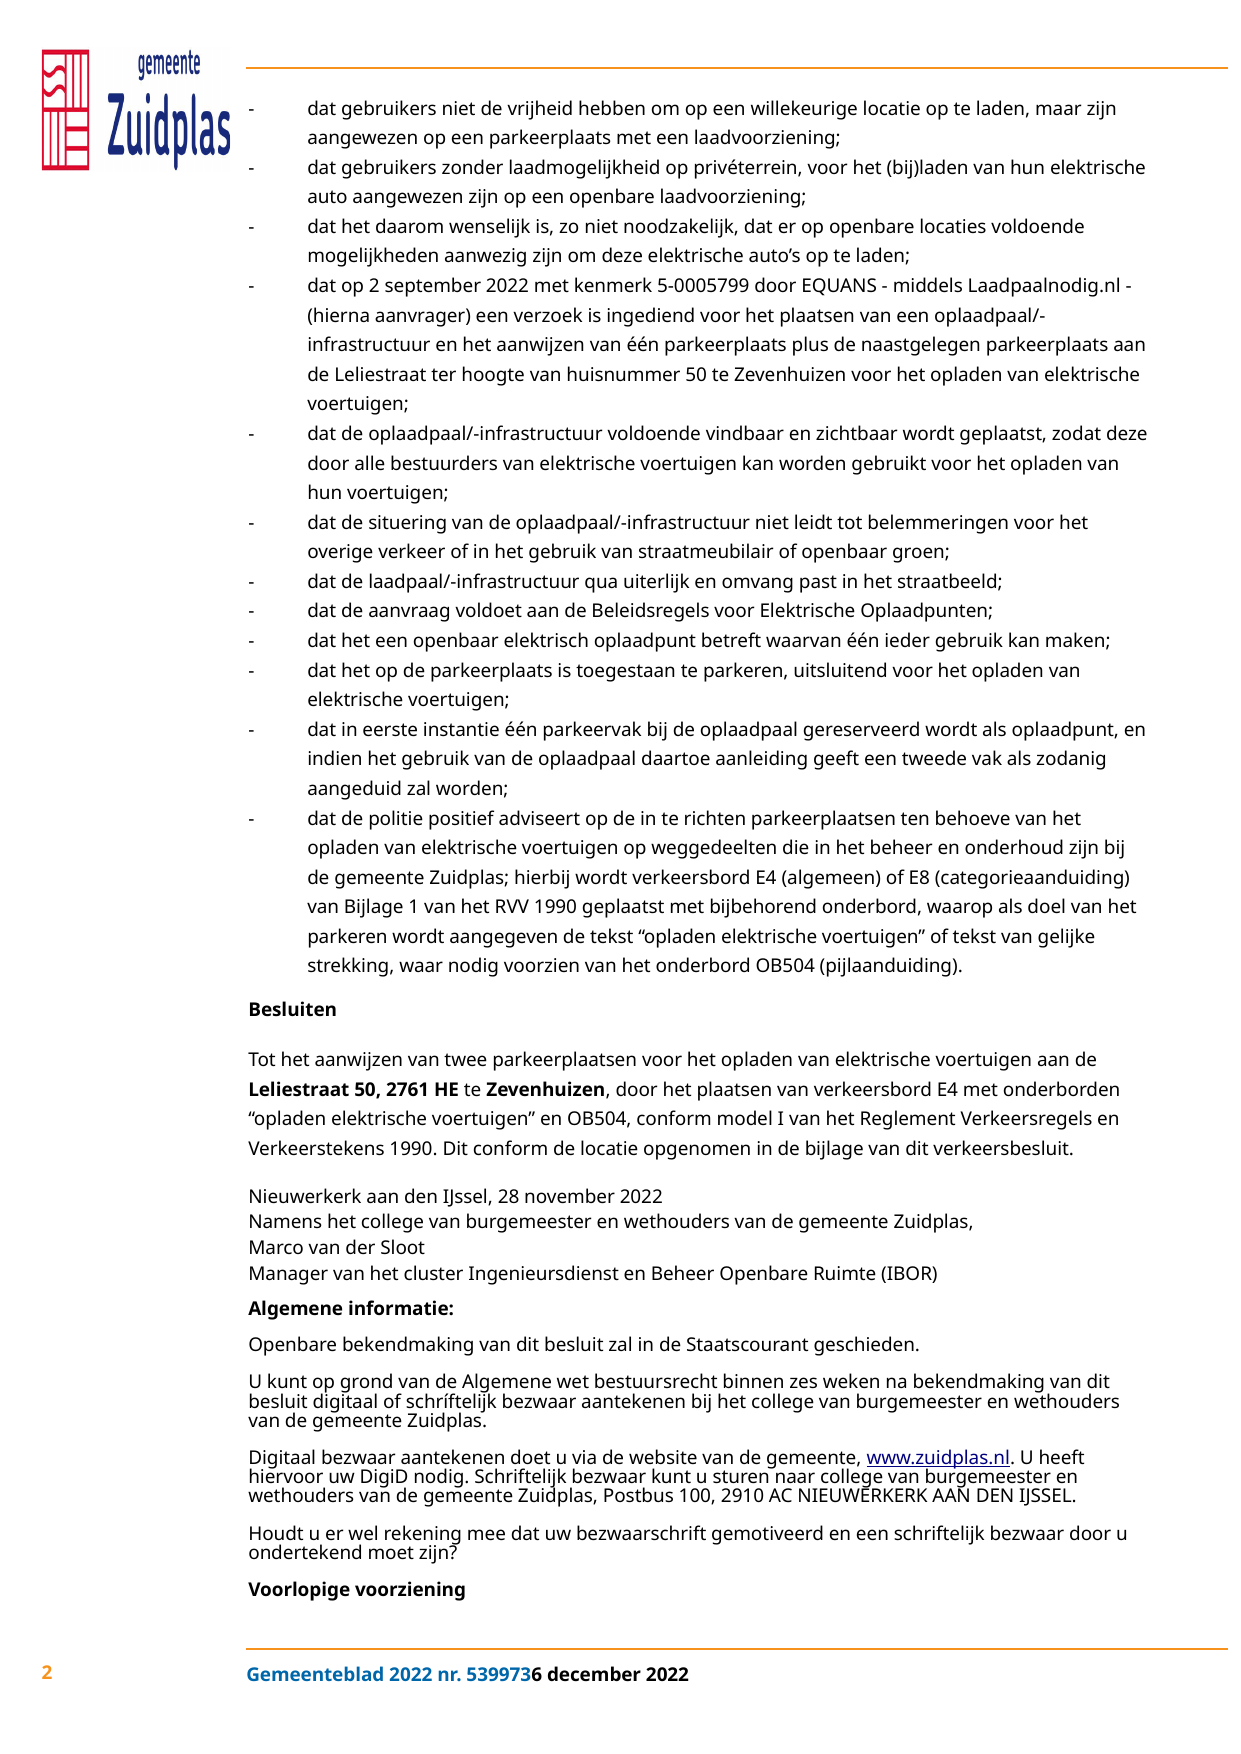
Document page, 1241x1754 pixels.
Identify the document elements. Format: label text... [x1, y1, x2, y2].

text Nieuwerkerk aan den IJssel, 28 november 2022 [248, 1183, 1152, 1209]
text Tot het aanwijzen van twee parkeerplaatsen voor het opladen van elektrische voertuigen aan de Leliestraat 50, 2761 HE te Zevenhuizen, door het plaatsen van verkeersbord E4 met onderborden “opladen elektrische voertuigen” en OB504, conform model I van het Reglement Verkeersregels en Verkeerstekens 1990. Dit conform de locatie opgenomen in de bijlage van dit verkeersbesluit. [248, 1046, 1152, 1161]
list dat het daarom wenselijk is, zo niet noodzakelijk, dat er op openbare locaties voldoende mogelijkheden aanwezig zijn om deze elektrische auto’s op te laden; [248, 213, 1152, 268]
text Voorlopige voorziening [248, 1581, 1152, 1600]
text U kunt op grond van de Algemene wet bestuursrecht binnen zes weken na bekendmaking van dit besluit digitaal of schríftelijk bezwaar aantekenen bij het college van burgemeester en wethouders van de gemeente Zuidplas. [248, 1373, 1152, 1431]
text Digitaal bezwaar aantekenen doet u via de website van de gemeente, www.zuidplas.nl. U heeft hiervoor uw DigiD nodig. Schriftelijk bezwaar kunt u sturen naar college van burgemeester en wethouders van de gemeente Zuidplas, Postbus 100, 2910 AC NIEUWERKERK AAN DEN IJSSEL. [248, 1449, 1152, 1507]
list dat de politie positief adviseert op de in te richten parkeerplaatsen ten behoeve van het opladen van elektrische voertuigen op weggedeelten die in het beheer en onderhoud zijn bij de gemeente Zuidplas; hierbij wordt verkeersbord E4 (algemeen) of E8 (categorieaanduiding) van Bijlage 1 van het RVV 1990 geplaatst met bijbehorend onderbord, waarop als doel van het parkeren wordt aangegeven de tekst “opladen elektrische voertuigen” of tekst van gelijke strekking, waar nodig voorzien van het onderbord OB504 (pijlaanduiding). [248, 805, 1152, 978]
list dat in eerste instantie één parkeervak bij de oplaadpaal gereserveerd wordt als oplaadpunt, en indien het gebruik van de oplaadpaal daartoe aanleiding geeft een tweede vak als zodanig aangeduid zal worden; [248, 716, 1152, 801]
list dat het op de parkeerplaats is toegestaan te parkeren, uitsluitend voor het opladen van elektrische voertuigen; [248, 657, 1152, 712]
list dat op 2 september 2022 met kenmerk 5-0005799 door EQUANS - middels Laadpaalnodig.nl - (hierna aanvrager) een verzoek is ingediend voor het plaatsen van een oplaadpaal/-infrastructuur en het aanwijzen van één parkeerplaats plus de naastgelegen parkeerplaats aan de Leliestraat ter hoogte van huisnummer 50 te Zevenhuizen voor het opladen van elektrische voertuigen; [248, 272, 1152, 416]
text Houdt u er wel rekening mee dat uw bezwaarschrift gemotiveerd en een schriftelijk bezwaar door u ondertekend moet zijn? [248, 1524, 1152, 1563]
list dat de aanvraag voldoet aan de Beleidsregels voor Elektrische Oplaadpunten; [248, 598, 1152, 623]
list dat de situering van de oplaadpaal/-infrastructuur niet leidt tot belemmeringen voor het overige verkeer of in het gebruik van straatmeubilair of openbaar groen; [248, 509, 1152, 564]
text Marco van der Sloot [248, 1234, 1152, 1260]
list dat de laadpaal/-infrastructuur qua uiterlijk en omvang past in het straatbeeld; [248, 568, 1152, 594]
list dat de oplaadpaal/-infrastructuur voldoende vindbaar en zichtbaar wordt geplaatst, zodat deze door alle bestuurders van elektrische voertuigen kan worden gebruikt voor het opladen van hun voertuigen; [248, 420, 1152, 505]
list dat gebruikers niet de vrijheid hebben om op een willekeurige locatie op te laden, maar zijn aangewezen op een parkeerplaats met een laadvoorziening; [248, 95, 1152, 150]
text Manager van het cluster Ingenieursdienst en Beheer Openbare Ruimte (IBOR) [248, 1260, 1152, 1286]
text Namens het college van burgemeester en wethouders van de gemeente Zuidplas, [248, 1209, 1152, 1234]
text Besluiten [248, 996, 1152, 1022]
list dat gebruikers zonder laadmogelijkheid op privéterrein, voor het (bij)laden van hun elektrische auto aangewezen zijn op een openbare laadvoorziening; [248, 154, 1152, 209]
picture [41, 47, 231, 172]
list dat het een openbaar elektrisch oplaadpunt betreft waarvan één ieder gebruik kan maken; [248, 627, 1152, 653]
text Openbare bekendmaking van dit besluit zal in de Staatscourant geschieden. [248, 1336, 1152, 1356]
text Algemene informatie: [248, 1299, 1152, 1319]
